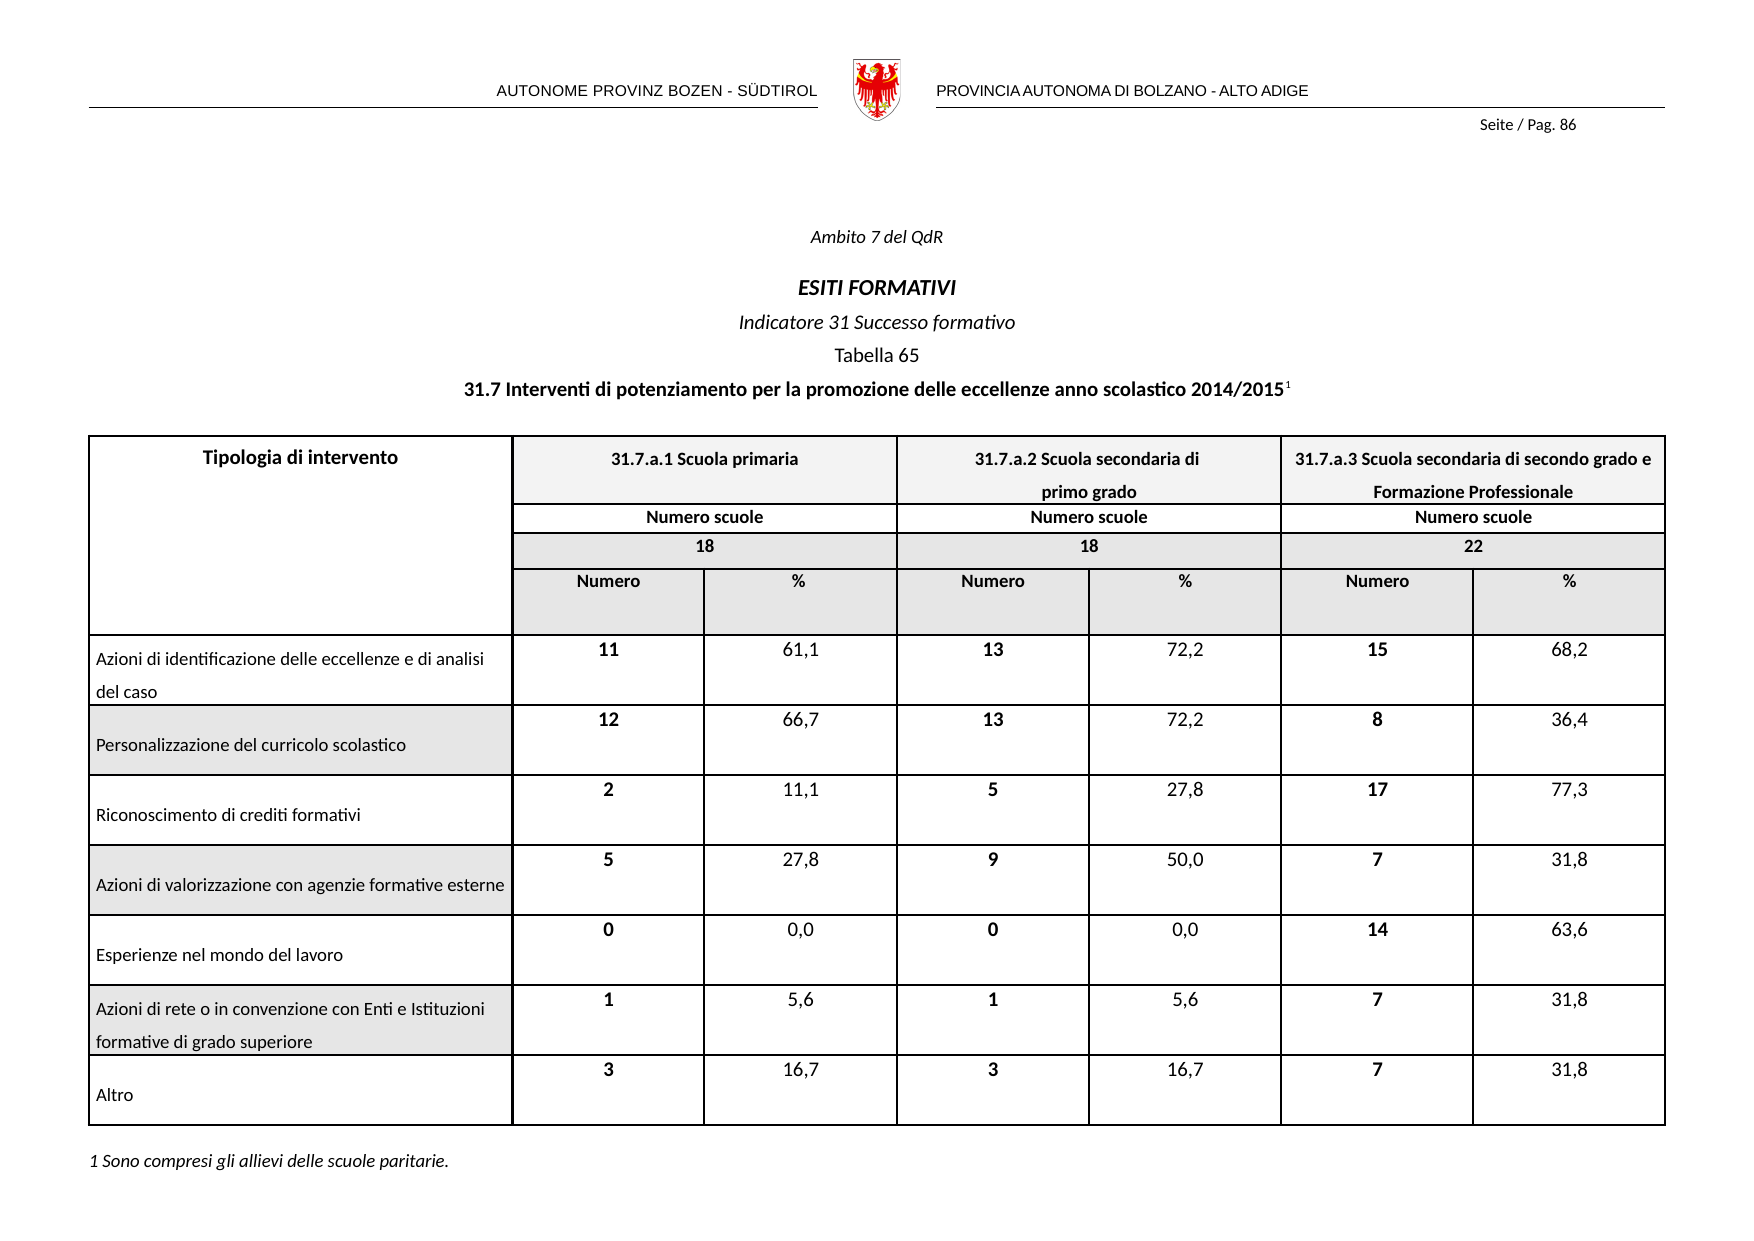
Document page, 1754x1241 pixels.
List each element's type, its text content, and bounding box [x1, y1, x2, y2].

table_cell 1 [514, 986, 703, 1054]
table_cell 9 [898, 846, 1088, 914]
table_cell Numero scuole [898, 505, 1280, 532]
table_cell 31.7.a.1 Scuola primaria [514, 437, 896, 503]
table_header Ambito 7 del QdR ESITI FORMATIVI Indicatore 31 Successo formativo Tabella 65 31.7 Interventi di potenziamento per la promozione delle eccellenze anno scolastico 2014/20151 [89, 225, 1665, 434]
table_cell 63,6 [1474, 916, 1664, 984]
table_cell 31.7.a.3 Scuola secondaria di secondo grado e Formazione Professionale [1282, 437, 1664, 503]
table_cell Azioni di rete o in convenzione con Enti e Istituzioni formative di grado superiore [90, 986, 511, 1054]
table_cell Altro [90, 1056, 511, 1124]
table_cell Numero scuole [514, 505, 896, 532]
table_cell 31,8 [1474, 846, 1664, 914]
table_cell 11,1 [705, 776, 896, 844]
table_cell 31,8 [1474, 1056, 1664, 1124]
table_cell 14 [1282, 916, 1472, 984]
table_cell Numero scuole [1282, 505, 1664, 532]
table_cell 50,0 [1090, 846, 1280, 914]
table_cell 68,2 [1474, 636, 1664, 704]
table_cell 3 [898, 1056, 1088, 1124]
table_cell % [1090, 570, 1280, 634]
table_cell 13 [898, 706, 1088, 774]
table_cell 17 [1282, 776, 1472, 844]
table_cell Numero [514, 570, 703, 634]
table_cell 36,4 [1474, 706, 1664, 774]
table_cell 3 [514, 1056, 703, 1124]
table_cell 13 [898, 636, 1088, 704]
table_cell 7 [1282, 1056, 1472, 1124]
table_cell Azioni di identificazione delle eccellenze e di analisi del caso [90, 636, 511, 704]
table_cell 31,8 [1474, 986, 1664, 1054]
table_cell 27,8 [705, 846, 896, 914]
table_cell 11 [514, 636, 703, 704]
text 1 Sono compresi gli allievi delle scuole paritarie. [88, 1149, 1665, 1172]
table_cell Tipologia di intervento [90, 437, 511, 634]
table_cell Esperienze nel mondo del lavoro [90, 916, 511, 984]
table_cell 16,7 [1090, 1056, 1280, 1124]
table_cell 5,6 [705, 986, 896, 1054]
table_cell 22 [1282, 534, 1664, 568]
table_cell 5 [514, 846, 703, 914]
table_cell % [1474, 570, 1664, 634]
table_cell 5,6 [1090, 986, 1280, 1054]
table_cell 7 [1282, 986, 1472, 1054]
table_cell 5 [898, 776, 1088, 844]
table_cell Personalizzazione del curricolo scolastico [90, 706, 511, 774]
table_cell 27,8 [1090, 776, 1280, 844]
table_cell 2 [514, 776, 703, 844]
table_cell % [705, 570, 896, 634]
picture [853, 59, 901, 121]
table_cell 8 [1282, 706, 1472, 774]
table_cell Numero [1282, 570, 1472, 634]
table_cell 12 [514, 706, 703, 774]
table_cell 72,2 [1090, 706, 1280, 774]
table_cell 77,3 [1474, 776, 1664, 844]
table_cell 0,0 [705, 916, 896, 984]
table_cell 0 [514, 916, 703, 984]
table_cell 16,7 [705, 1056, 896, 1124]
table_cell 66,7 [705, 706, 896, 774]
table_cell Riconoscimento di crediti formativi [90, 776, 511, 844]
table_cell 15 [1282, 636, 1472, 704]
table_cell 72,2 [1090, 636, 1280, 704]
table_cell 31.7.a.2 Scuola secondaria di primo grado [898, 437, 1280, 503]
table_cell 7 [1282, 846, 1472, 914]
table_cell 18 [514, 534, 896, 568]
table_cell 0,0 [1090, 916, 1280, 984]
table_cell 0 [898, 916, 1088, 984]
table_cell 18 [898, 534, 1280, 568]
table_cell 61,1 [705, 636, 896, 704]
table_cell Numero [898, 570, 1088, 634]
table_cell Azioni di valorizzazione con agenzie formative esterne [90, 846, 511, 914]
table_cell 1 [898, 986, 1088, 1054]
